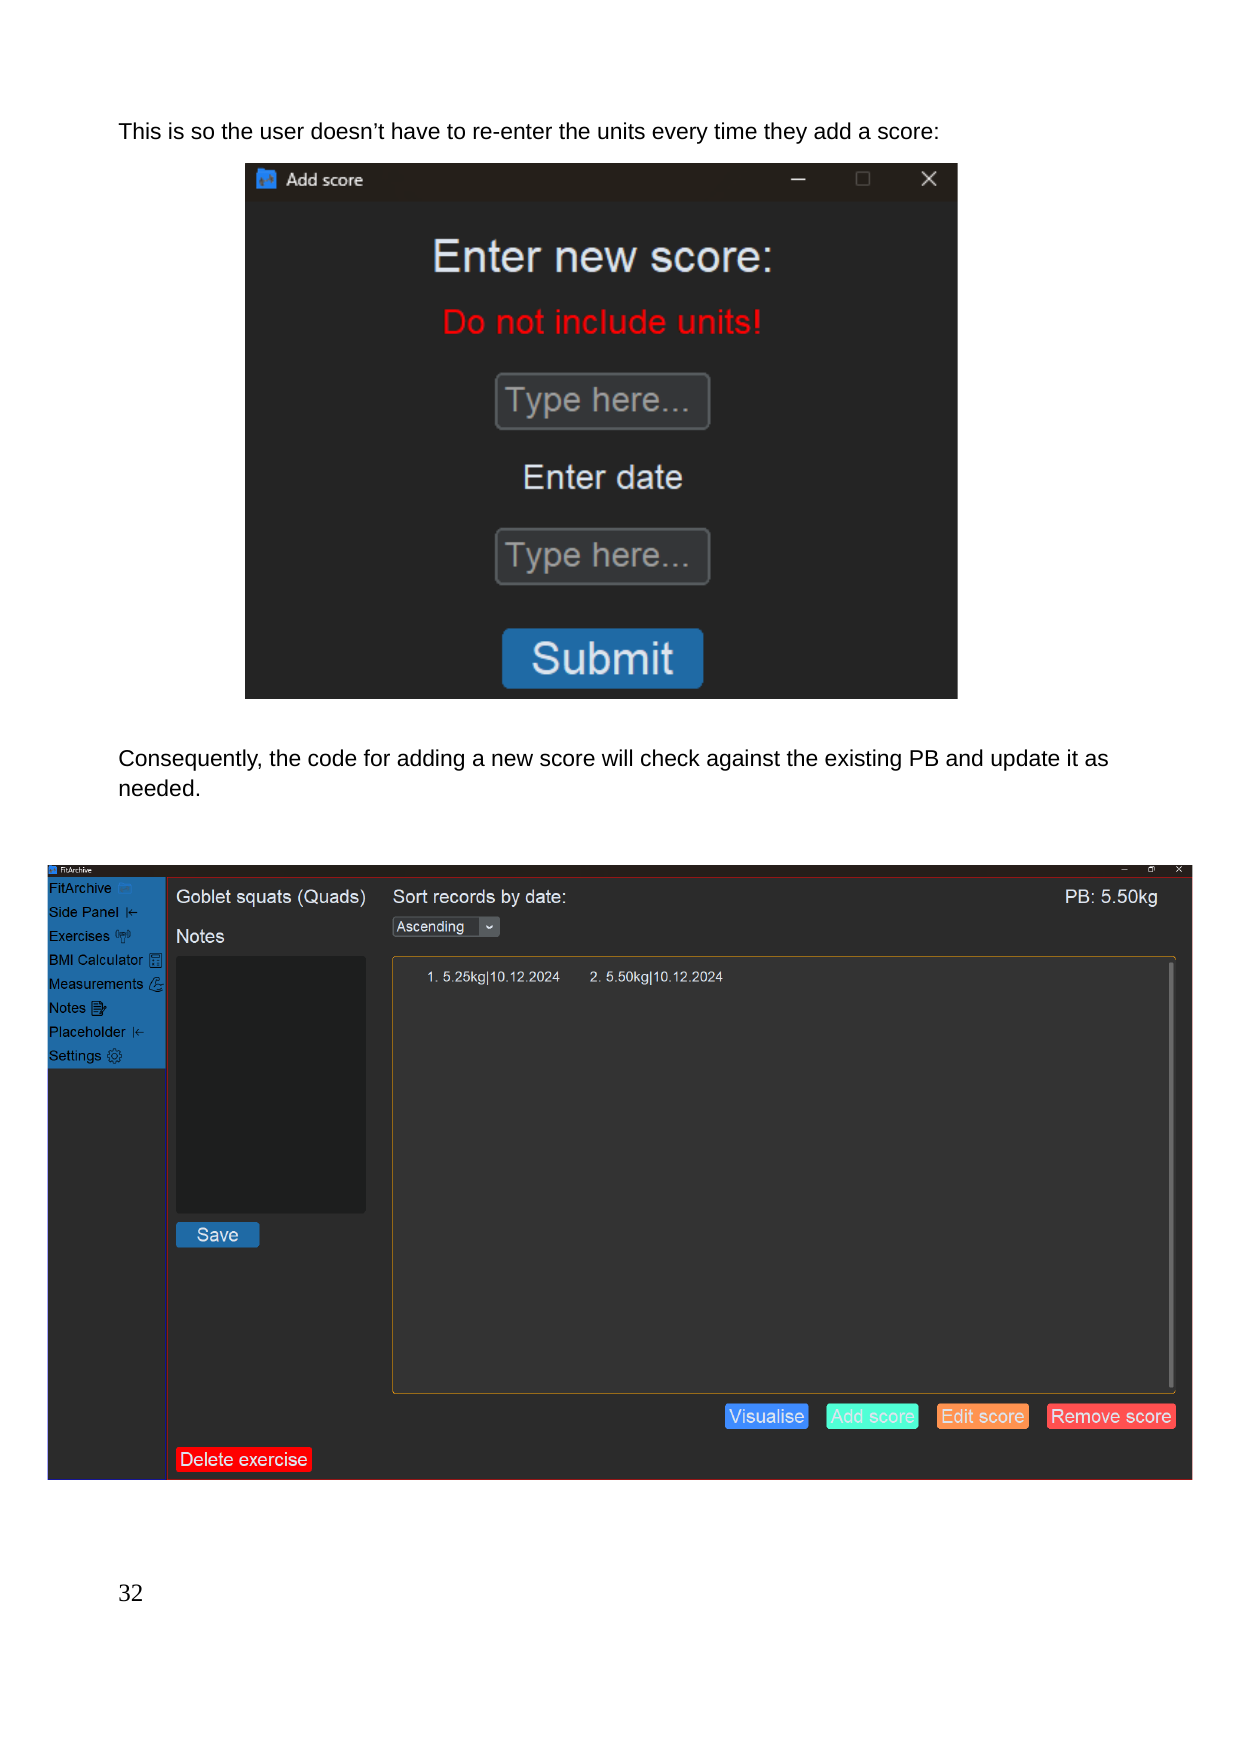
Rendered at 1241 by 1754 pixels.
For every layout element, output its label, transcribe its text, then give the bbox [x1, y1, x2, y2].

picture [47, 865, 1193, 1480]
text This is so the user doesn’t have to re-enter the units every time they add a score: [118, 118, 1122, 144]
text Consequently, the code for adding a new score will check against the existing PB and update it as needed. [118, 745, 1122, 802]
picture [245, 163, 958, 699]
